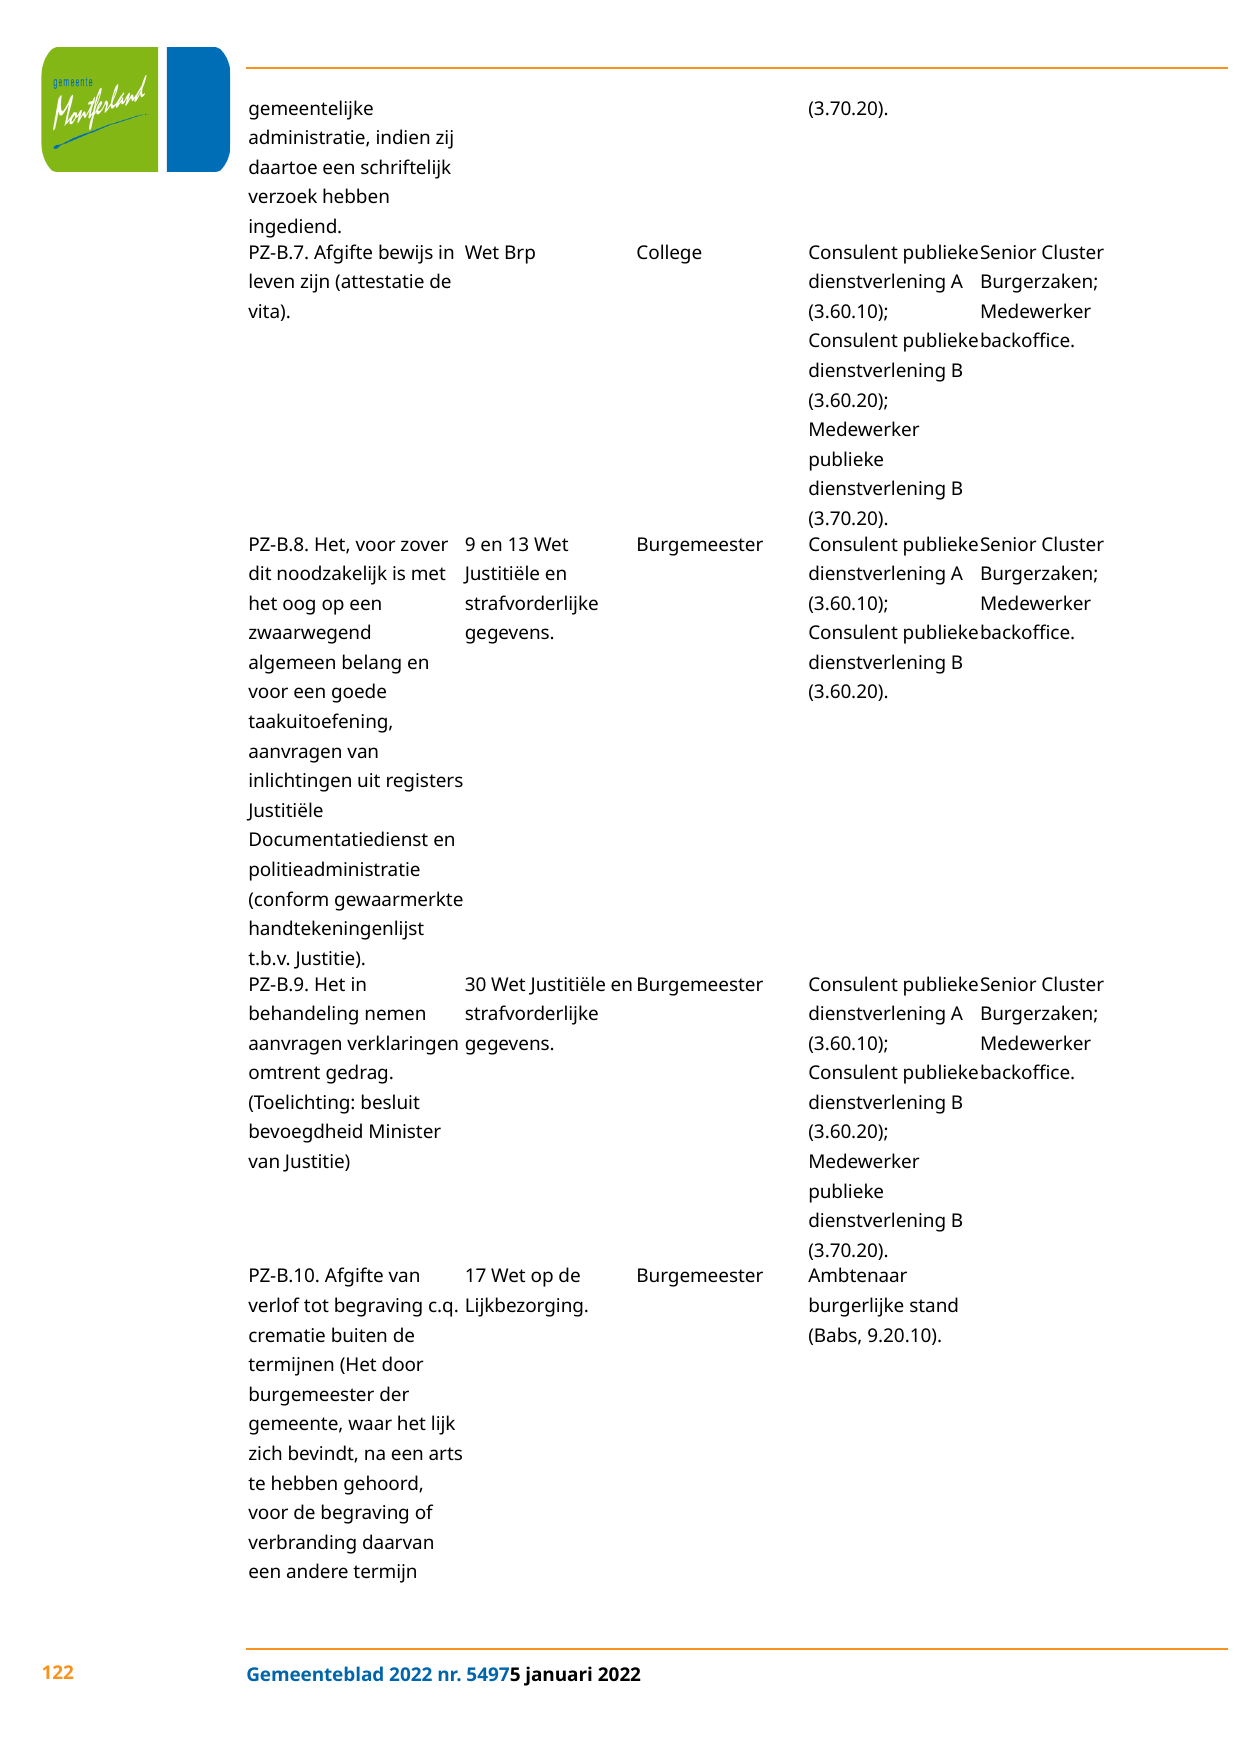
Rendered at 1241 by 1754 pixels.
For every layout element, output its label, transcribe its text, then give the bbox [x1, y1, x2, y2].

table_cell [980, 1263, 1152, 1584]
table_cell Senior Cluster Burgerzaken; Medewerker backoffice. [980, 971, 1152, 1263]
table_cell Wet Brp [465, 239, 636, 531]
table_cell gemeentelijke administratie, indien zij daartoe een schriftelijk verzoek hebben ingediend. [248, 95, 464, 239]
table_cell Ambtenaar burgerlijke stand (Babs, 9.20.10). [808, 1263, 980, 1584]
table_cell 17 Wet op de Lijkbezorging. [465, 1263, 636, 1584]
table_cell PZ-B.10. Afgifte van verlof tot begraving c.q. crematie buiten de termijnen (Het door burgemeester der gemeente, waar het lijk zich bevindt, na een arts te hebben gehoord, voor de begraving of verbranding daarvan een andere termijn [248, 1263, 464, 1584]
table_cell (3.70.20). [808, 95, 980, 239]
table_cell 9 en 13 Wet Justitiële en strafvorderlijke gegevens. [465, 531, 636, 971]
table_cell Consulent publieke dienstverlening A (3.60.10); Consulent publieke dienstverlening B (3.60.20); Medewerker publieke dienstverlening B (3.70.20). [808, 971, 980, 1263]
table_cell Consulent publieke dienstverlening A (3.60.10); Consulent publieke dienstverlening B (3.60.20). [808, 531, 980, 971]
table_cell 30 Wet Justitiële en strafvorderlijke gegevens. [465, 971, 636, 1263]
table_cell [465, 95, 636, 239]
table_cell PZ-B.7. Afgifte bewijs in leven zijn (attestatie de vita). [248, 239, 464, 531]
picture [41, 47, 231, 172]
table_cell Burgemeester [636, 1263, 808, 1584]
table_cell Consulent publieke dienstverlening A (3.60.10); Consulent publieke dienstverlening B (3.60.20); Medewerker publieke dienstverlening B (3.70.20). [808, 239, 980, 531]
table_cell Senior Cluster Burgerzaken; Medewerker backoffice. [980, 239, 1152, 531]
table_cell Burgemeester [636, 971, 808, 1263]
table_cell Burgemeester [636, 531, 808, 971]
table_cell Senior Cluster Burgerzaken; Medewerker backoffice. [980, 531, 1152, 971]
table_cell College [636, 239, 808, 531]
table_cell PZ-B.8. Het, voor zover dit noodzakelijk is met het oog op een zwaarwegend algemeen belang en voor een goede taakuitoefening, aanvragen van inlichtingen uit registers Justitiële Documentatiedienst en politieadministratie (conform gewaarmerkte handtekeningenlijst t.b.v. Justitie). [248, 531, 464, 971]
table_cell [980, 95, 1152, 239]
table_cell PZ-B.9. Het in behandeling nemen aanvragen verklaringen omtrent gedrag. (Toelichting: besluit bevoegdheid Minister van Justitie) [248, 971, 464, 1263]
table_cell [636, 95, 808, 239]
